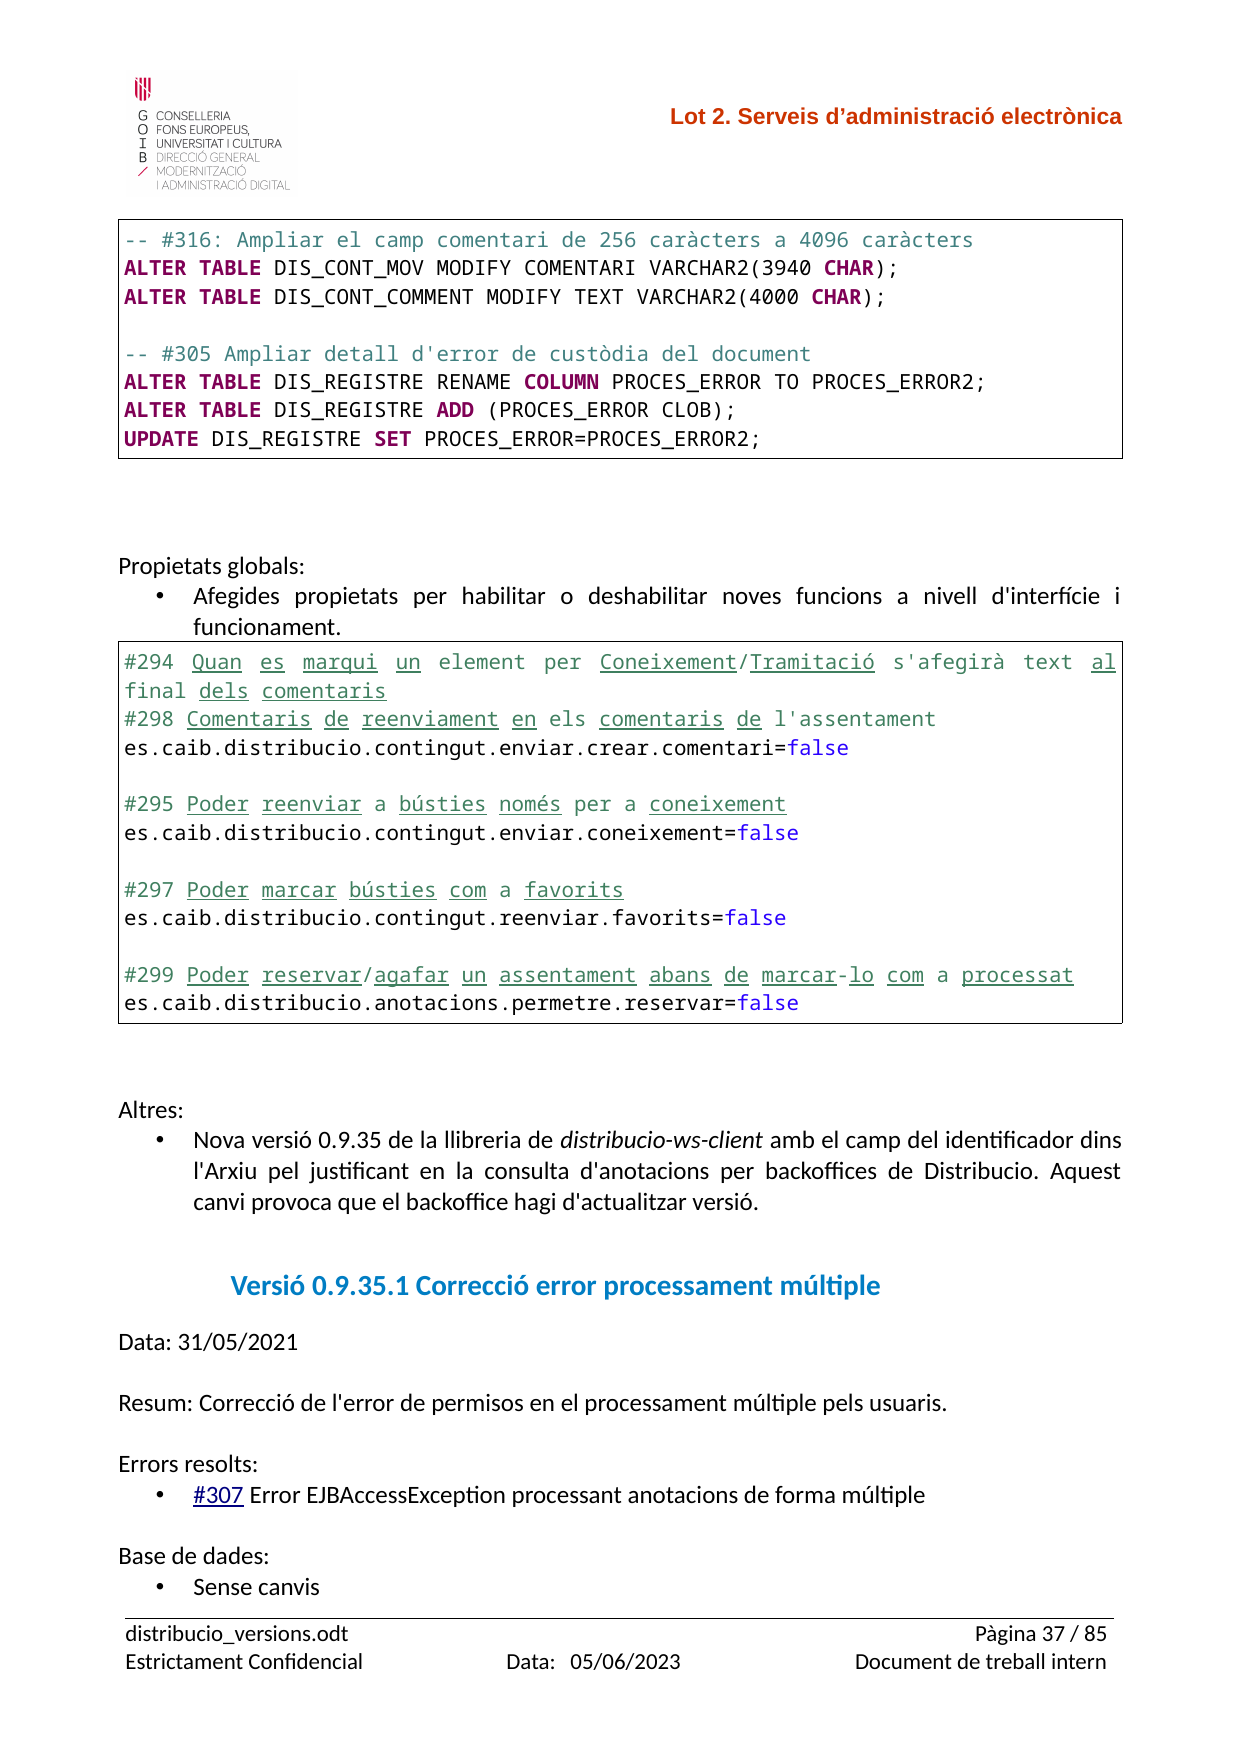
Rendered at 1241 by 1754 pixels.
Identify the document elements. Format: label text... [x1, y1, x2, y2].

subtitle Versió 0.9.35.1 Correcció error processament múltiple [153, 1267, 1122, 1303]
table_header -- #316: Ampliar el camp comentari de 256 caràcters a 4096 caràcters ALTER TABLE DIS_CONT_MOV MODIFY COMENTARI VARCHAR2(3940 CHAR); ALTER TABLE DIS_CONT_COMMENT MODIFY TEXT VARCHAR2(4000 CHAR); -- #305 Ampliar detall d'error de custòdia del document ALTER TABLE DIS_REGISTRE RENAME COLUMN PROCES_ERROR TO PROCES_ERROR2; ALTER TABLE DIS_REGISTRE ADD (PROCES_ERROR CLOB); UPDATE DIS_REGISTRE SET PROCES_ERROR=PROCES_ERROR2; [119, 220, 1122, 458]
list #307 Error EJBAccessException processant anotacions de forma múltiple [156, 1479, 1122, 1510]
text Errors resolts: [118, 1449, 1122, 1479]
text Propietats globals: [118, 550, 1122, 580]
text Base de dades: [118, 1540, 1122, 1571]
list Nova versió 0.9.35 de la llibreria de distribucio-ws-client amb el camp del identificador dins l'Arxiu pel justificant en la consulta d'anotacions per backoffices de Distribucio. Aquest canvi provoca que el backoffice hagi d'actualitzar versió. [156, 1124, 1122, 1216]
picture [126, 70, 299, 197]
table_header #294 Quan es marqui un element per Coneixement/Tramitació s'afegirà text al final dels comentaris #298 Comentaris de reenviament en els comentaris de l'assentament es.caib.distribucio.contingut.enviar.crear.comentari=false #295 Poder reenviar a bústies només per a coneixement es.caib.distribucio.contingut.enviar.coneixement=false #297 Poder marcar bústies com a favorits es.caib.distribucio.contingut.reenviar.favorits=false #299 Poder reservar/agafar un assentament abans de marcar-lo com a processat es.caib.distribucio.anotacions.permetre.reservar=false [119, 642, 1122, 1023]
text Data: 31/05/2021 [118, 1327, 1122, 1357]
text Altres: [118, 1094, 1122, 1124]
list Sense canvis [156, 1571, 1122, 1601]
text Resum: Correcció de l'error de permisos en el processament múltiple pels usuaris. [118, 1388, 1122, 1418]
list Afegides propietats per habilitar o deshabilitar noves funcions a nivell d'interfície i funcionament. [156, 580, 1122, 641]
